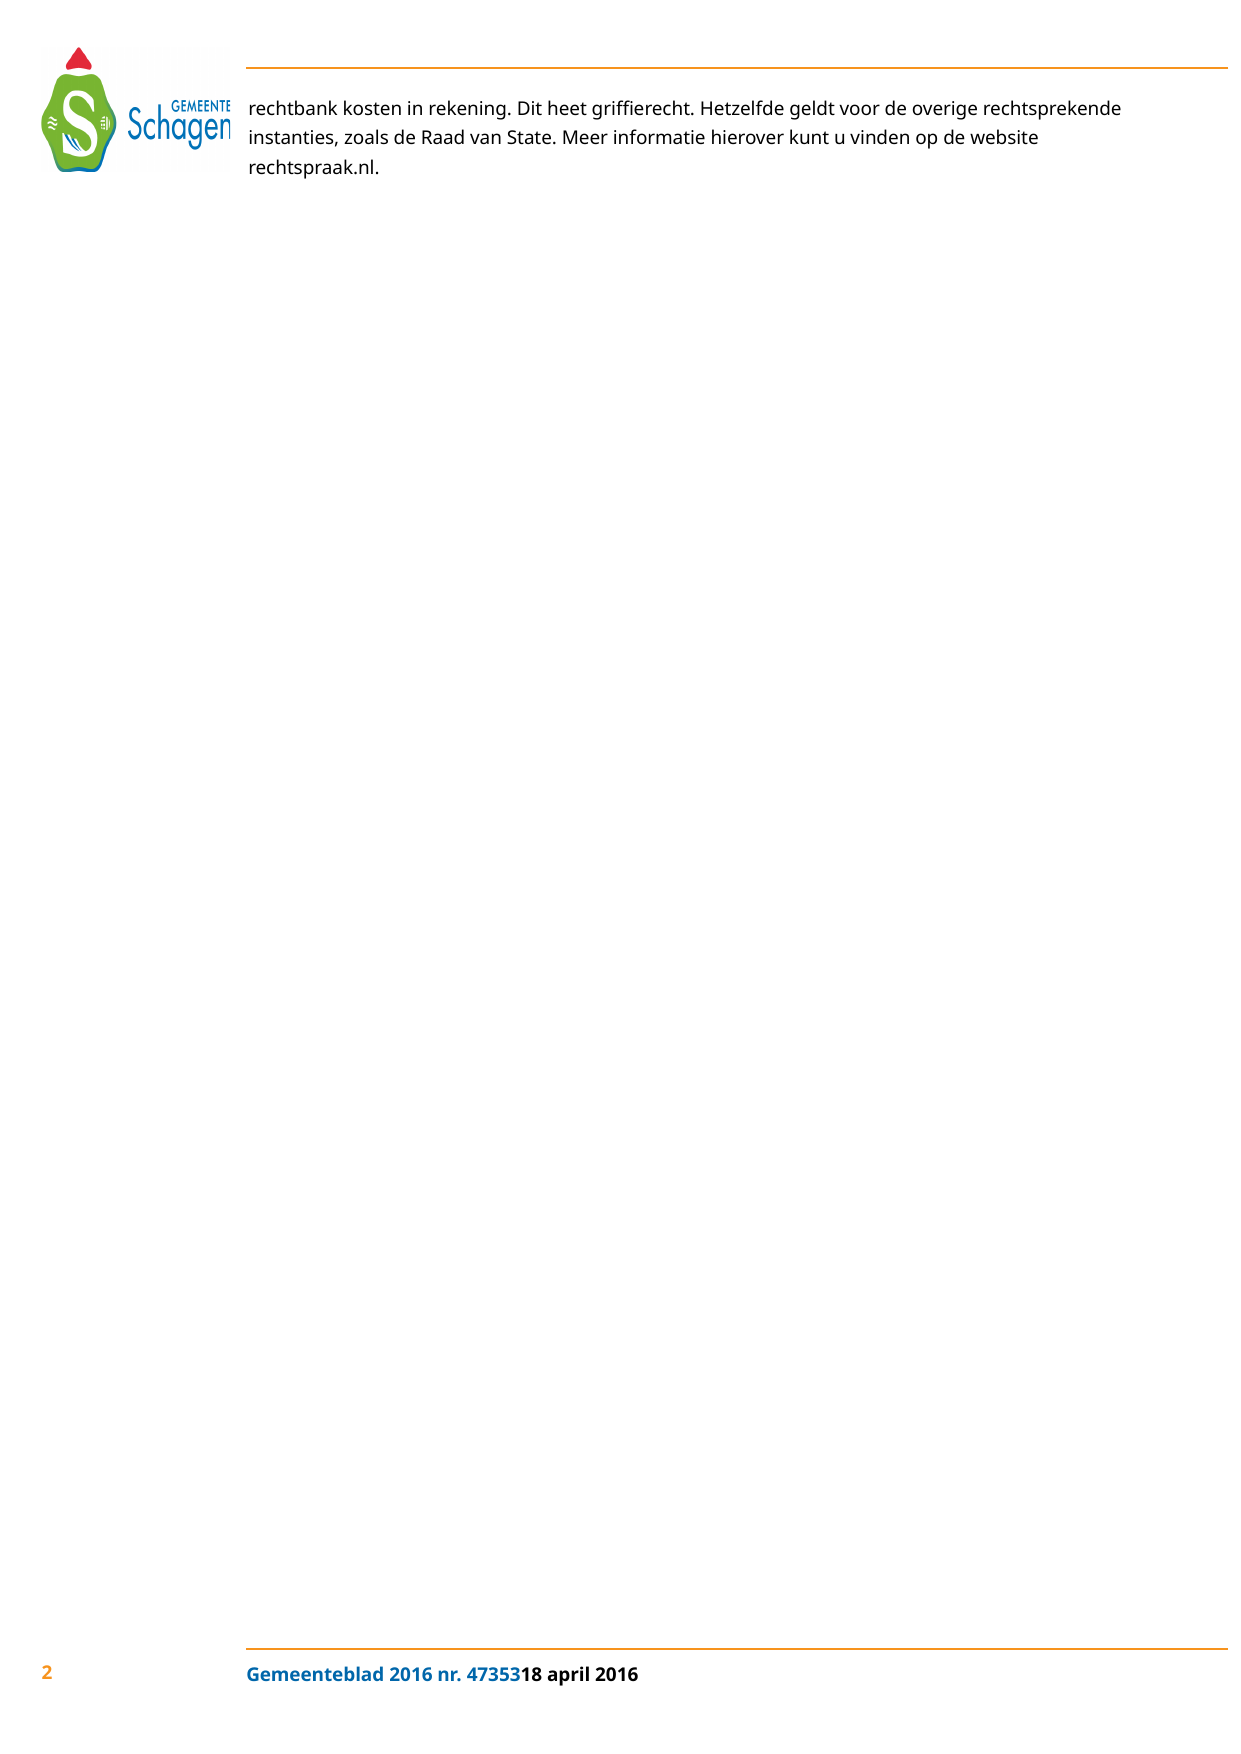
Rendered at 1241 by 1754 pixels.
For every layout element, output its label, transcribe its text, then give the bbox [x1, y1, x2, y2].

picture [41, 47, 231, 172]
text rechtbank kosten in rekening. Dit heet griffierecht. Hetzelfde geldt voor de overige rechtsprekende instanties, zoals de Raad van State. Meer informatie hierover kunt u vinden op de website rechtspraak.nl. [248, 95, 1152, 180]
